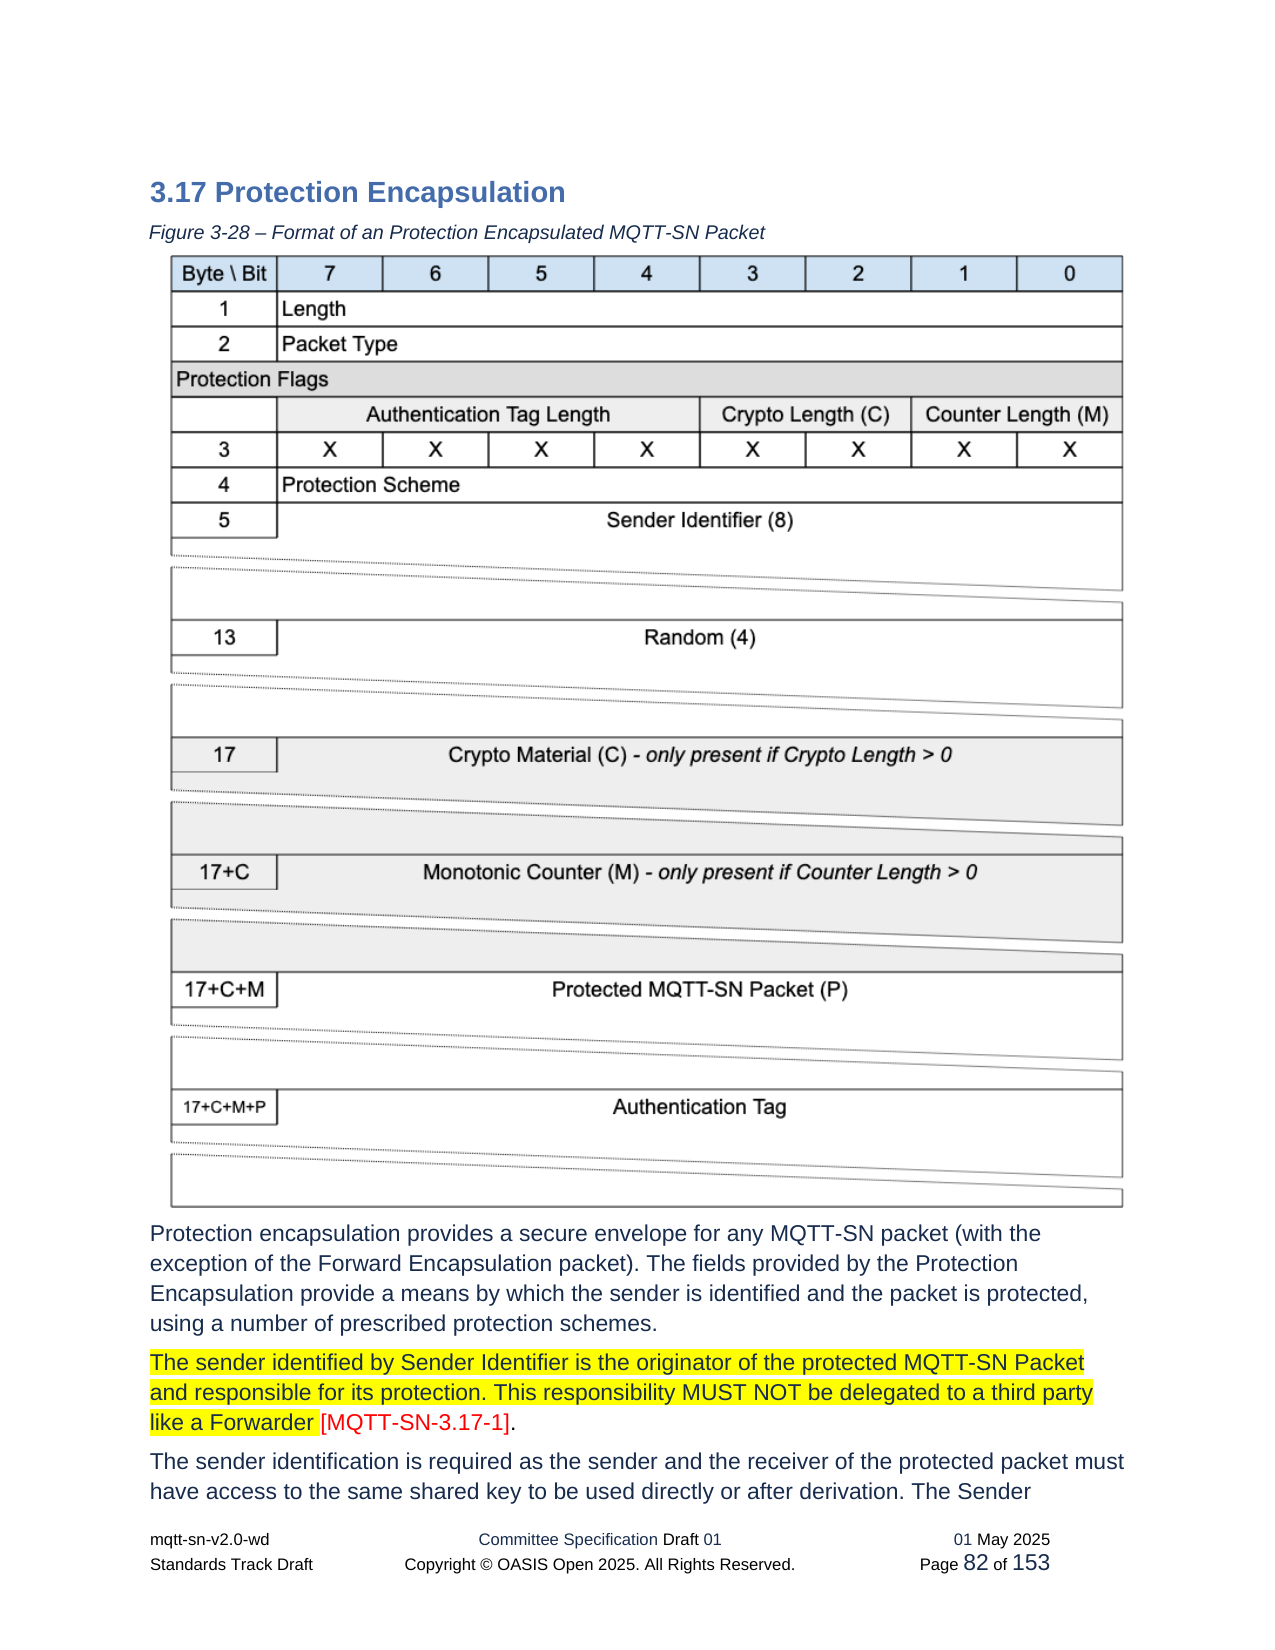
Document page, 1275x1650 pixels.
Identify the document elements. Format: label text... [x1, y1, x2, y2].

text The sender identified by Sender Identifier is the originator of the protected MQTT-SN Packet and responsible for its protection. This responsibility MUST NOT be delegated to a third party like a Forwarder [MQTT-SN-3.17-1]. [149, 1349, 1124, 1436]
text Figure 3-28 – Format of an Protection Encapsulated MQTT-SN Packet [148, 221, 1124, 244]
subtitle 3.17 Protection Encapsulation [150, 175, 1124, 208]
text The sender identification is required as the sender and the receiver of the protected packet must have access to the same shared key to be used directly or after derivation. The Sender [149, 1448, 1124, 1504]
text Protection encapsulation provides a secure envelope for any MQTT-SN packet (with the exception of the Forward Encapsulation packet). The fields provided by the Protection Encapsulation provide a means by which the sender is identified and the packet is protected, using a number of prescribed protection schemes. [149, 1220, 1124, 1337]
picture [148, 255, 1124, 1208]
